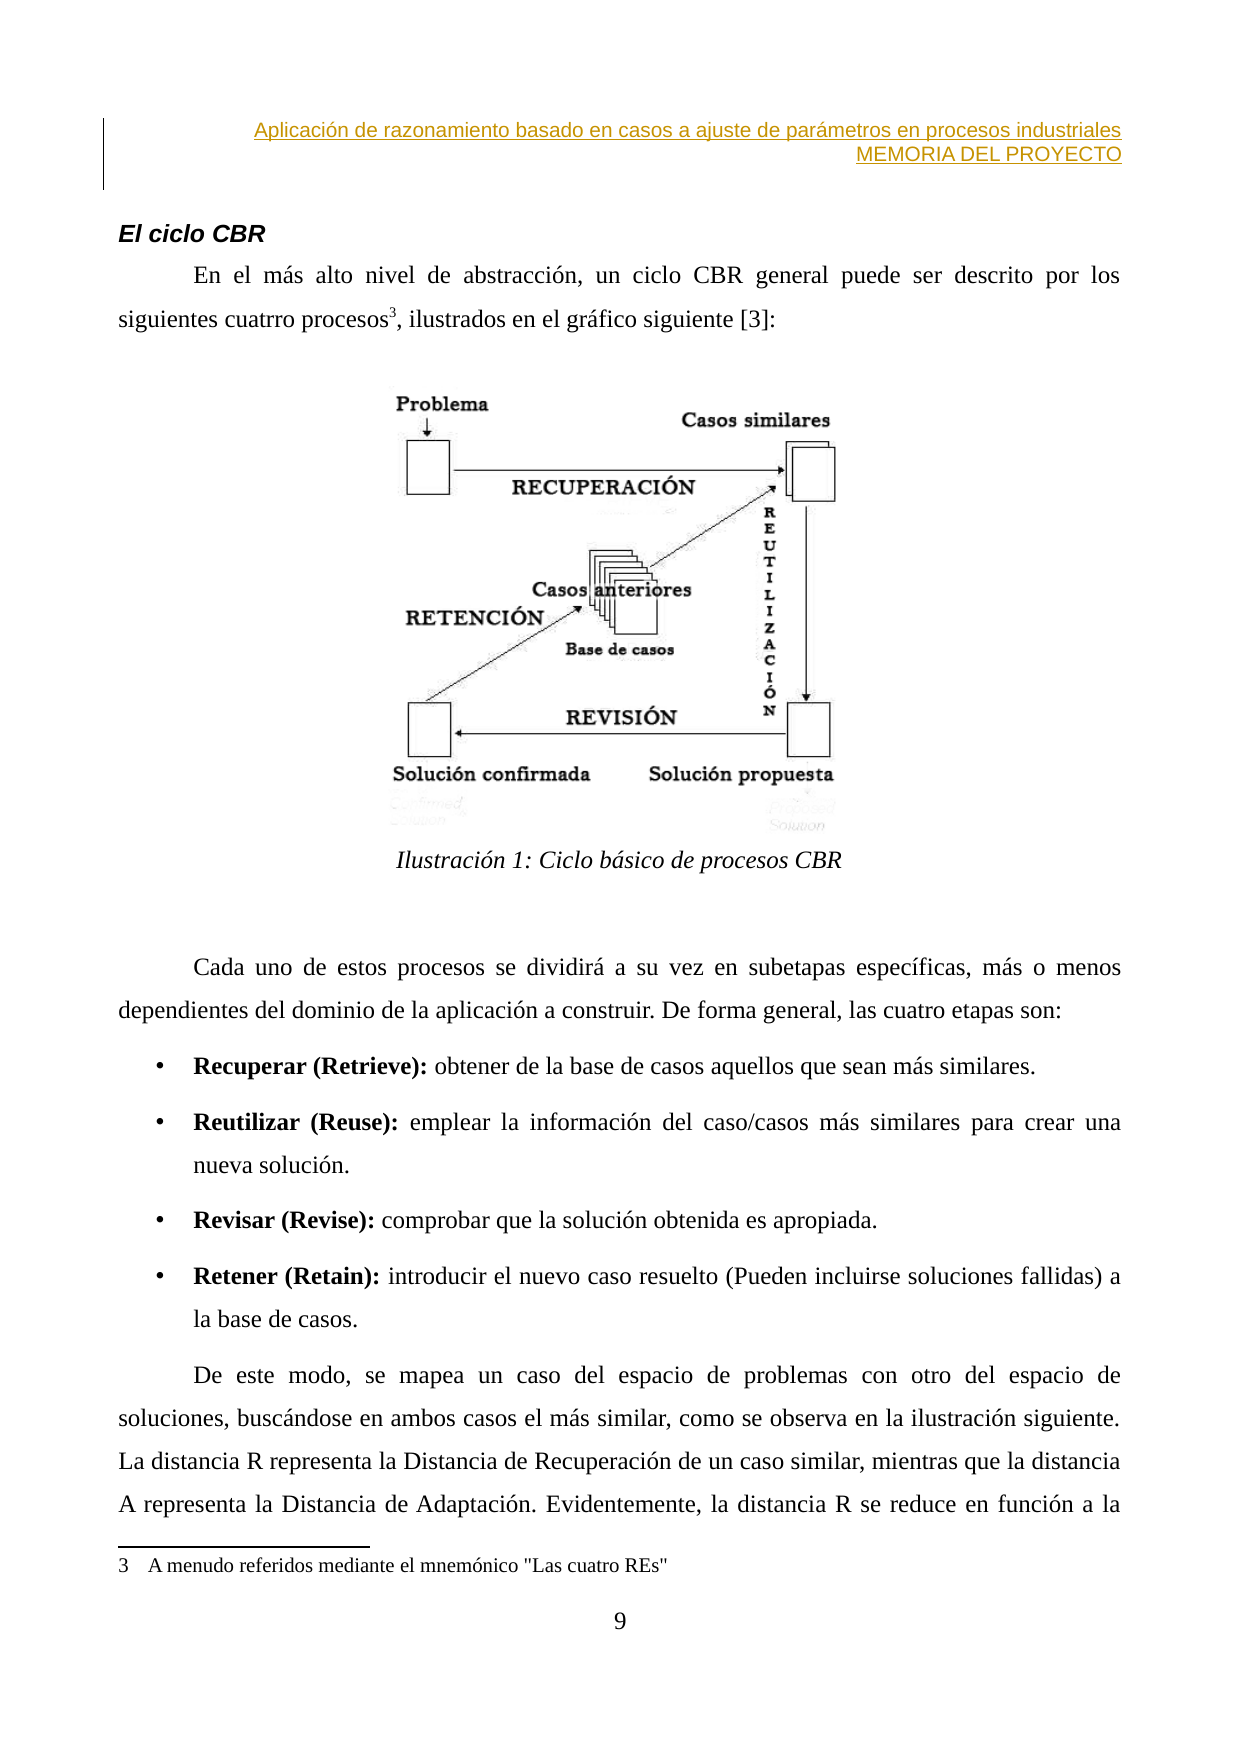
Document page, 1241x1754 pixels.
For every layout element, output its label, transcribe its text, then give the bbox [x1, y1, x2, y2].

text En el más alto nivel de abstracción, un ciclo CBR general puede ser descrito por los siguientes cuatrro procesos, ilustrados en el gráfico siguiente [3]: [118, 261, 1122, 332]
text De este modo, se mapea un caso del espacio de problemas con otro del espacio de soluciones, buscándose en ambos casos el más similar, como se observa en la ilustración siguiente. La distancia R representa la Distancia de Recuperación de un caso similar, mientras que la distancia A representa la Distancia de Adaptación. Evidentemente, la distancia R se reduce en función a la [118, 1360, 1122, 1518]
text Cada uno de estos procesos se dividirá a su vez en subetapas específicas, más o menos dependientes del dominio de la aplicación a construir. De forma general, las cuatro etapas son: [118, 952, 1122, 1024]
text A menudo referidos mediante el mnemónico "Las cuatro REs" [118, 1553, 1122, 1577]
text Ilustración 1: Ciclo básico de procesos CBR [280, 383, 960, 874]
list Revisar (Revise): comprobar que la solución obtenida es apropiada. [156, 1205, 1122, 1234]
list Reutilizar (Reuse): emplear la información del caso/casos más similares para crear una nueva solución. [156, 1107, 1122, 1178]
list Recuperar (Retrieve): obtener de la base de casos aquellos que sean más similares. [156, 1051, 1122, 1080]
subtitle El ciclo CBR [118, 219, 1122, 248]
list Retener (Retain): introducir el nuevo caso resuelto (Pueden incluirse soluciones fallidas) a la base de casos. [156, 1261, 1122, 1333]
